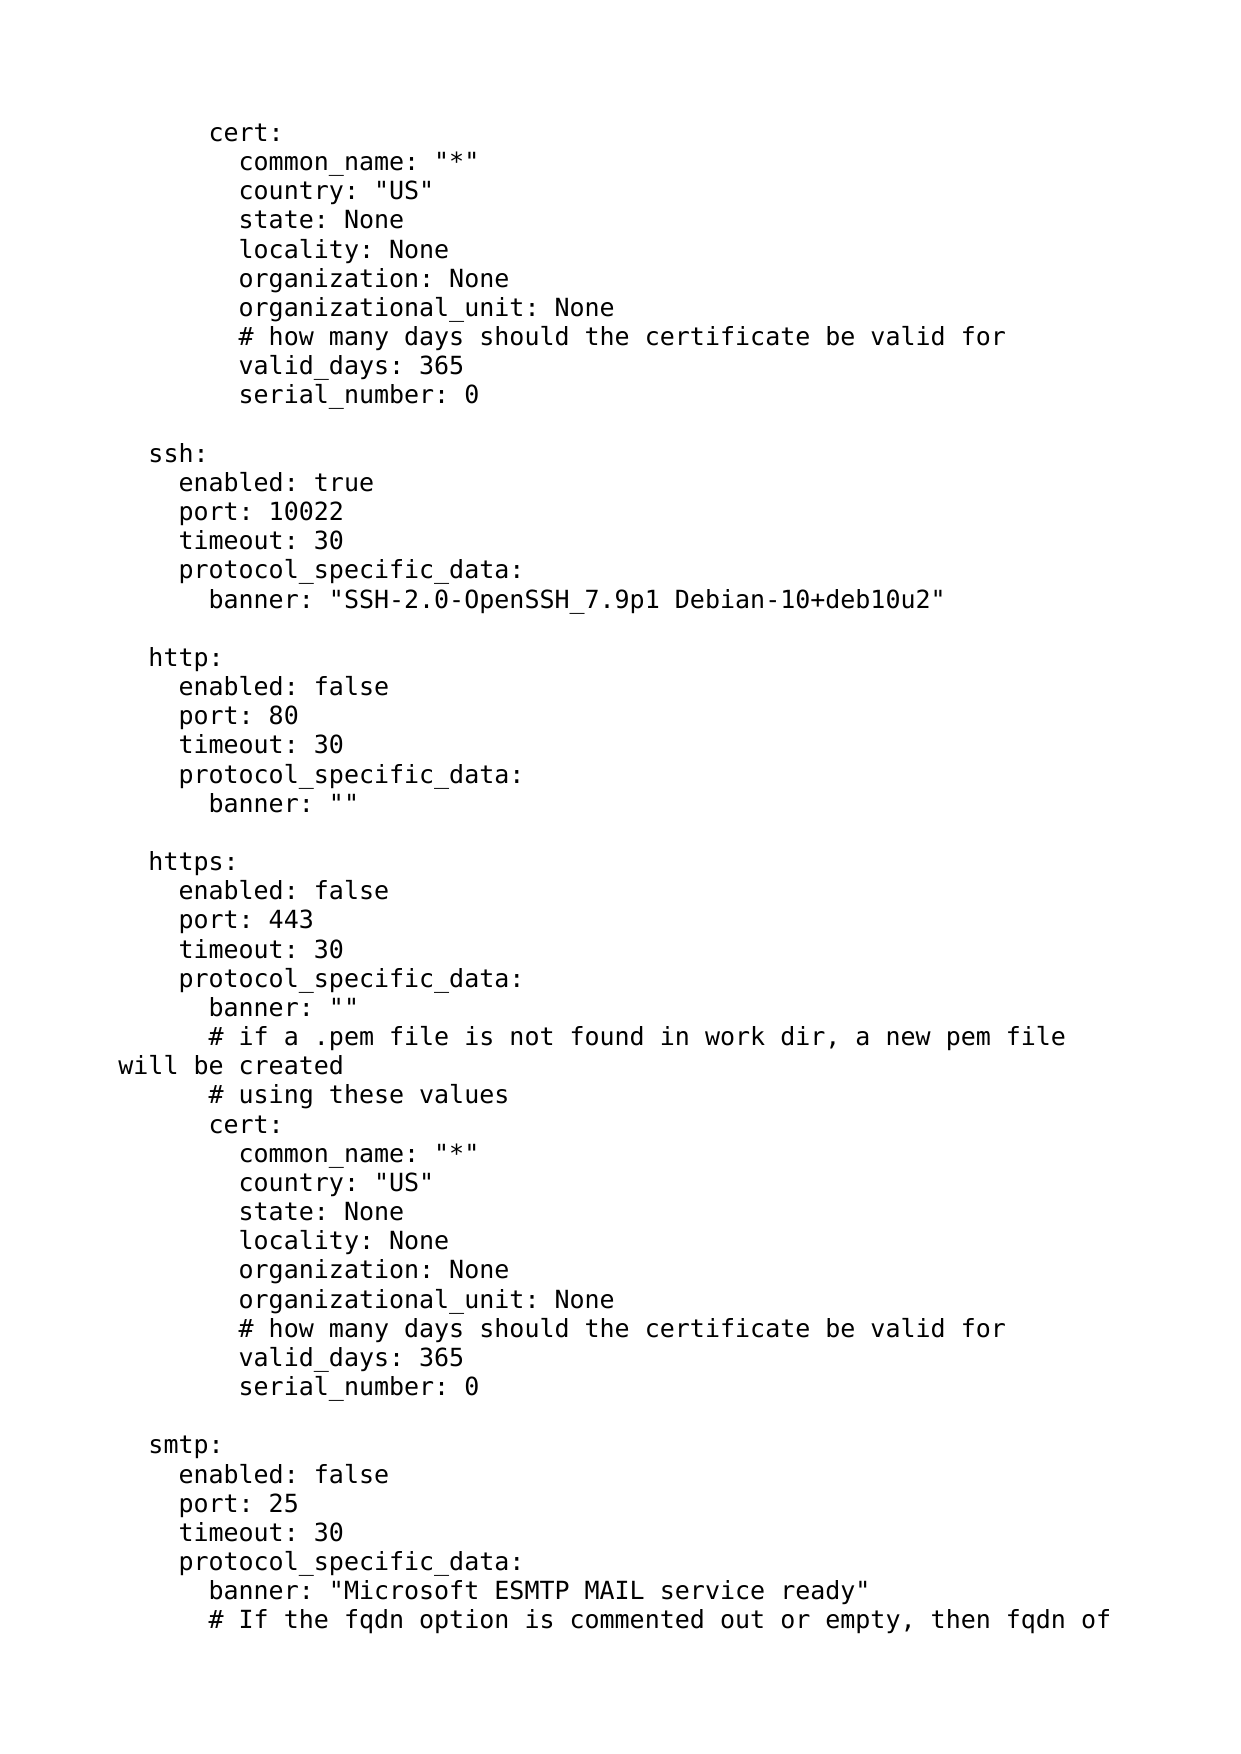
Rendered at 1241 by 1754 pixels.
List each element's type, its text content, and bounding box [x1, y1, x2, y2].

text cert: common_name: "*" country: "US" state: None locality: None organization: None organizational_unit: None # how many days should the certificate be valid for valid_days: 365 serial_number: 0 ssh: enabled: true port: 10022 timeout: 30 protocol_specific_data: banner: "SSH-2.0-OpenSSH_7.9p1 Debian-10+deb10u2" http: enabled: false port: 80 timeout: 30 protocol_specific_data: banner: "" https: enabled: false port: 443 timeout: 30 protocol_specific_data: banner: "" # if a .pem file is not found in work dir, a new pem file will be created # using these values cert: common_name: "*" country: "US" state: None locality: None organization: None organizational_unit: None # how many days should the certificate be valid for valid_days: 365 serial_number: 0 smtp: enabled: false port: 25 timeout: 30 protocol_specific_data: banner: "Microsoft ESMTP MAIL service ready" # If the fqdn option is commented out or empty, then fqdn of [118, 118, 1122, 1635]
